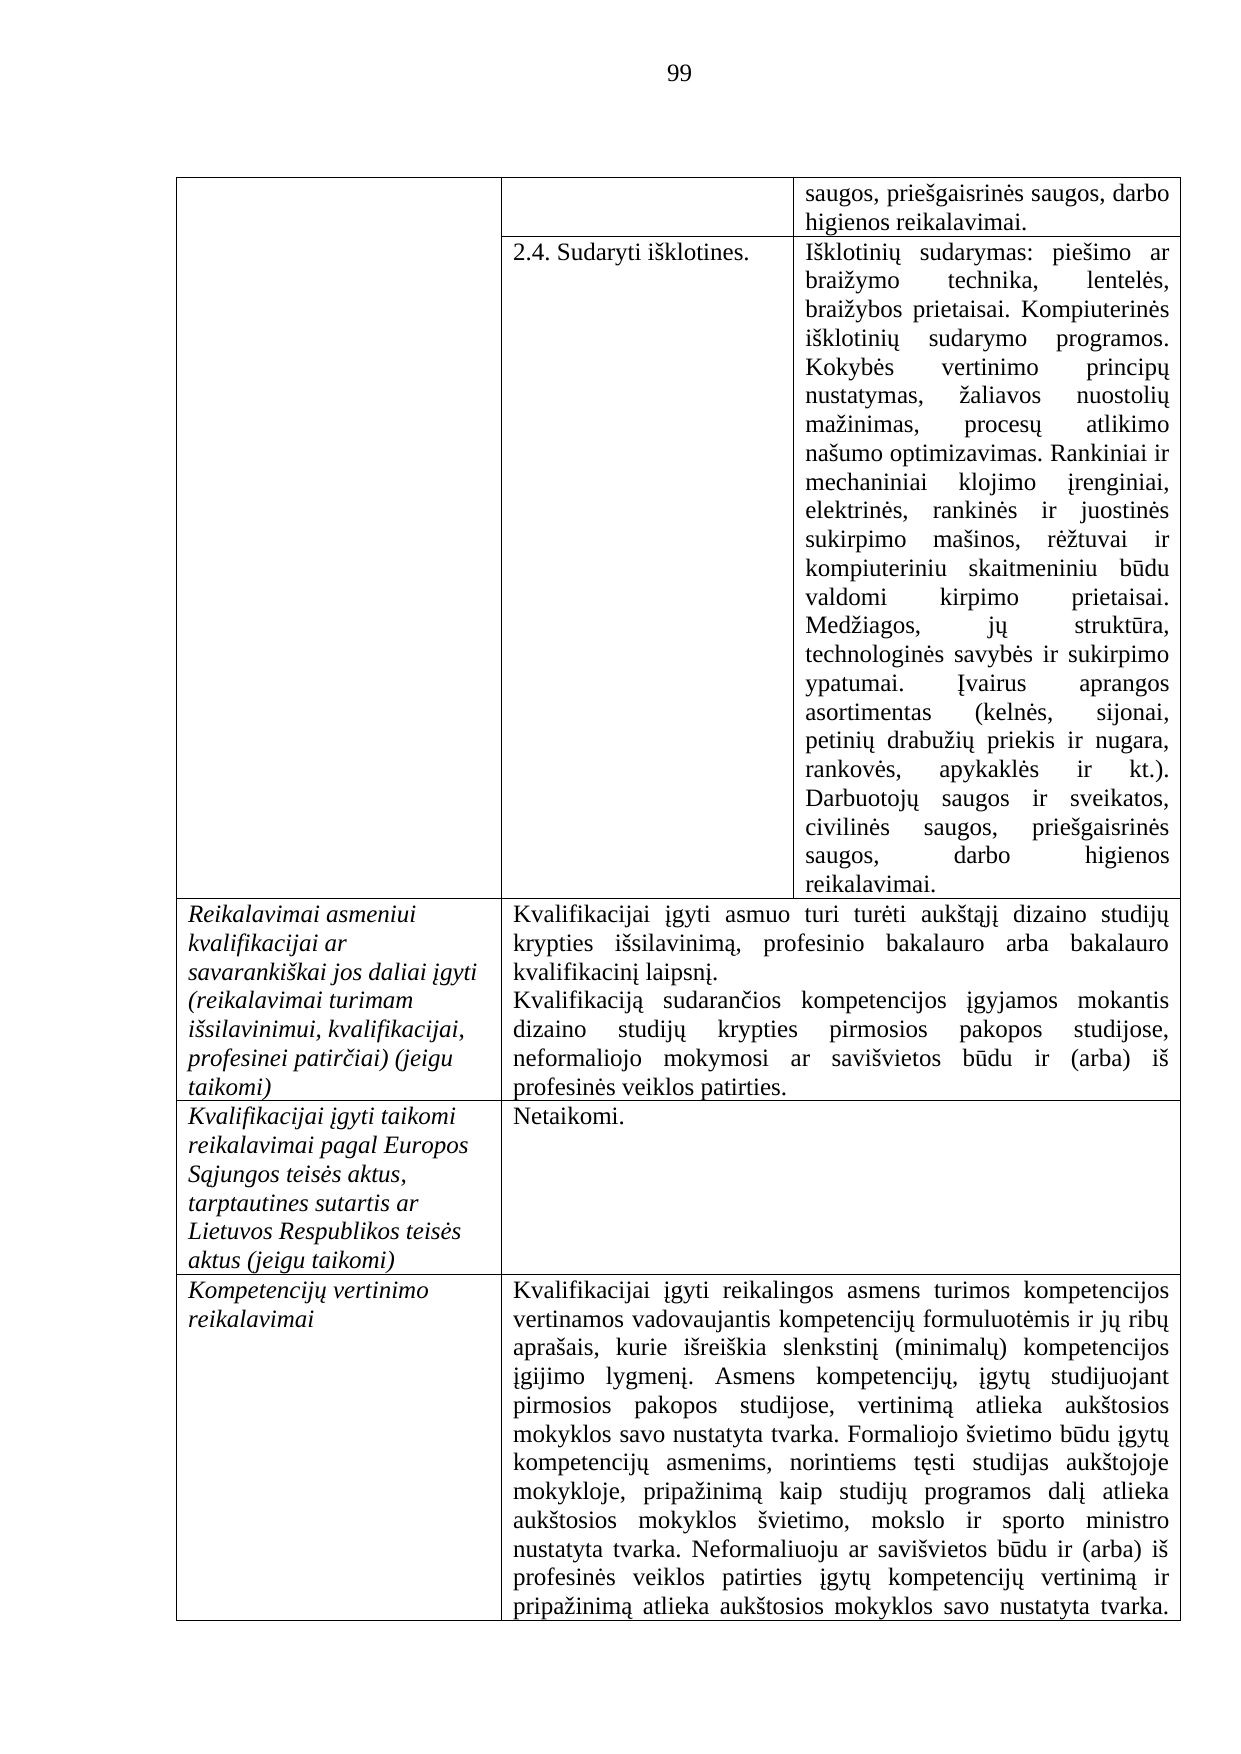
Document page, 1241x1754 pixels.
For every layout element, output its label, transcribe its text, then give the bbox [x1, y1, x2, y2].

table_cell Išklotinių sudarymas: piešimo ar braižymo technika, lentelės, braižybos prietaisai. Kompiuterinės išklotinių sudarymo programos. Kokybės vertinimo principų nustatymas, žaliavos nuostolių mažinimas, procesų atlikimo našumo optimizavimas. Rankiniai ir mechaniniai klojimo įrenginiai, elektrinės, rankinės ir juostinės sukirpimo mašinos, rėžtuvai ir kompiuteriniu skaitmeniniu būdu valdomi kirpimo prietaisai. Medžiagos, jų struktūra, technologinės savybės ir sukirpimo ypatumai. Įvairus aprangos asortimentas (kelnės, sijonai, petinių drabužių priekis ir nugara, rankovės, apykaklės ir kt.). Darbuotojų saugos ir sveikatos, civilinės saugos, priešgaisrinės saugos, darbo higienos reikalavimai. [794, 237, 1180, 898]
table_cell Netaikomi. [502, 1101, 1180, 1274]
table_cell [177, 178, 501, 898]
table_cell [502, 178, 793, 236]
table_cell Reikalavimai asmeniui kvalifikacijai ar savarankiškai jos daliai įgyti (reikalavimai turimam išsilavinimui, kvalifikacijai, profesinei patirčiai) (jeigu taikomi) [177, 899, 501, 1100]
table_cell 2.4. Sudaryti išklotines. [502, 237, 793, 898]
table_cell Kvalifikacijai įgyti reikalingos asmens turimos kompetencijos vertinamos vadovaujantis kompetencijų formuluotėmis ir jų ribų aprašais, kurie išreiškia slenkstinį (minimalų) kompetencijos įgijimo lygmenį. Asmens kompetencijų, įgytų studijuojant pirmosios pakopos studijose, vertinimą atlieka aukštosios mokyklos savo nustatyta tvarka. Formaliojo švietimo būdu įgytų kompetencijų asmenims, norintiems tęsti studijas aukštojoje mokykloje, pripažinimą kaip studijų programos dalį atlieka aukštosios mokyklos švietimo, mokslo ir sporto ministro nustatyta tvarka. Neformaliuoju ar savišvietos būdu ir (arba) iš profesinės veiklos patirties įgytų kompetencijų vertinimą ir pripažinimą atlieka aukštosios mokyklos savo nustatyta tvarka. [502, 1275, 1180, 1620]
table_cell saugos, priešgaisrinės saugos, darbo higienos reikalavimai. [794, 178, 1180, 236]
table_cell Kvalifikacijai įgyti asmuo turi turėti aukštąjį dizaino studijų krypties išsilavinimą, profesinio bakalauro arba bakalauro kvalifikacinį laipsnį. Kvalifikaciją sudarančios kompetencijos įgyjamos mokantis dizaino studijų krypties pirmosios pakopos studijose, neformaliojo mokymosi ar savišvietos būdu ir (arba) iš profesinės veiklos patirties. [502, 899, 1180, 1100]
table_cell Kompetencijų vertinimo reikalavimai [177, 1275, 501, 1620]
table_cell Kvalifikacijai įgyti taikomi reikalavimai pagal Europos Sąjungos teisės aktus, tarptautines sutartis ar Lietuvos Respublikos teisės aktus (jeigu taikomi) [177, 1101, 501, 1274]
